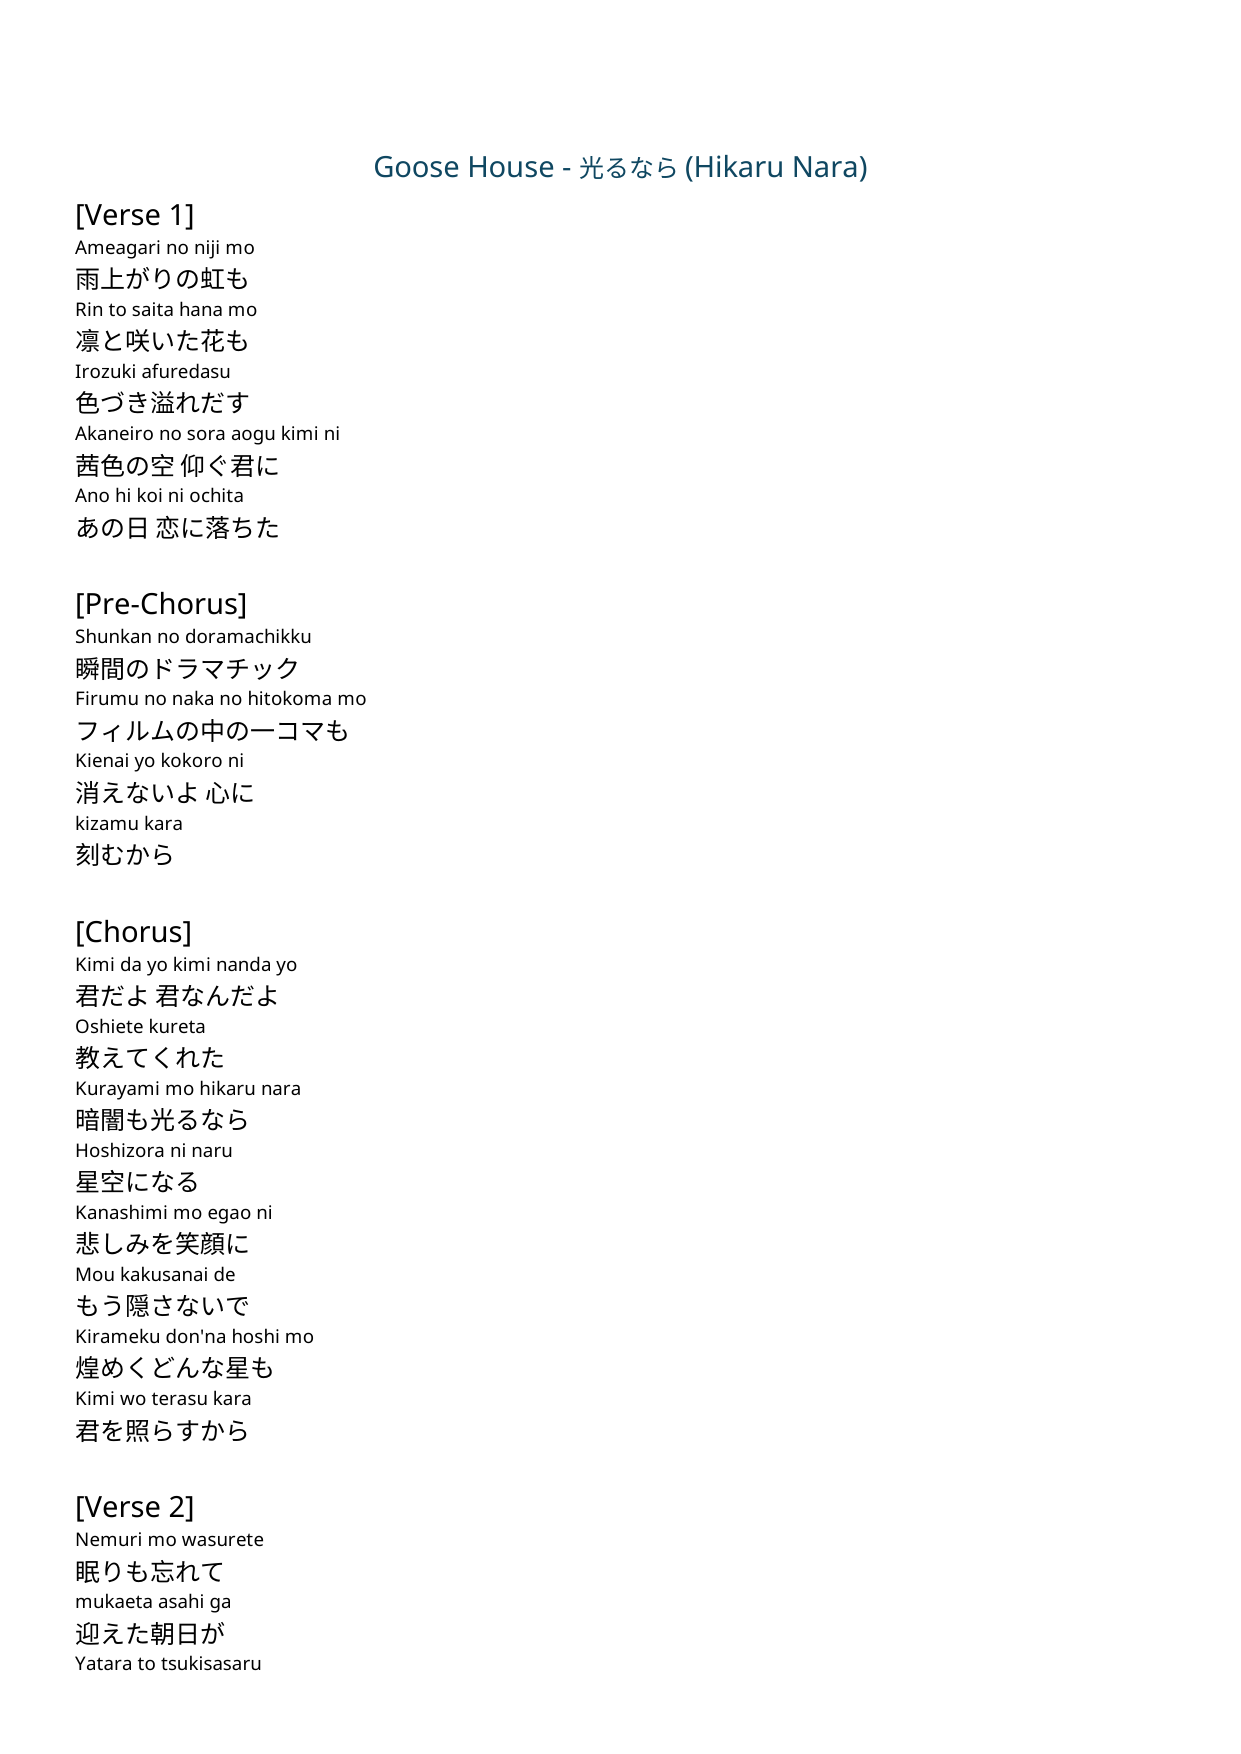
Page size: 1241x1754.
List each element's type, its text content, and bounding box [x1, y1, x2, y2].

text Oshiete kureta [75, 1012, 1165, 1038]
text 茜色の空 仰ぐ君に [75, 446, 1165, 482]
text Kanashimi mo egao ni [75, 1199, 1165, 1225]
text 眠りも忘れて [75, 1552, 1165, 1588]
text フィルムの中の一コマも [75, 711, 1165, 747]
text 色づき溢れだす [75, 384, 1165, 420]
text Rin to saita hana mo [75, 296, 1165, 322]
text あの日 恋に落ちた [75, 508, 1165, 544]
text [Verse 1] [75, 194, 1165, 234]
text Kimi da yo kimi nanda yo [75, 950, 1165, 976]
text Kienai yo kokoro ni [75, 747, 1165, 773]
text [Verse 2] [75, 1487, 1165, 1526]
text 刻むから [75, 835, 1165, 871]
text 悲しみを笑顔に [75, 1225, 1165, 1261]
text 雨上がりの虹も [75, 260, 1165, 296]
text Kirameku don'na hoshi mo [75, 1323, 1165, 1349]
text 瞬間のドラマチック [75, 649, 1165, 685]
text Kurayami mo hikaru nara [75, 1074, 1165, 1101]
text Ameagari no niji mo [75, 234, 1165, 260]
text Goose House - 光るなら (Hikaru Nara) [75, 146, 1165, 186]
text 星空になる [75, 1163, 1165, 1199]
text Firumu no naka no hitokoma mo [75, 685, 1165, 711]
text Ano hi koi ni ochita [75, 482, 1165, 508]
text [Pre-Chorus] [75, 584, 1165, 623]
text 教えてくれた [75, 1038, 1165, 1074]
text 暗闇も光るなら [75, 1101, 1165, 1137]
text 煌めくどんな星も [75, 1349, 1165, 1385]
text 君を照らすから [75, 1411, 1165, 1447]
text Mou kakusanai de [75, 1261, 1165, 1287]
text 迎えた朝日が [75, 1614, 1165, 1650]
text Akaneiro no sora aogu kimi ni [75, 420, 1165, 446]
text Hoshizora ni naru [75, 1137, 1165, 1163]
text kizamu kara [75, 809, 1165, 835]
text Kimi wo terasu kara [75, 1385, 1165, 1411]
text mukaeta asahi ga [75, 1588, 1165, 1614]
text Yatara to tsukisasaru [75, 1650, 1165, 1676]
text もう隠さないで [75, 1287, 1165, 1323]
text 消えないよ 心に [75, 773, 1165, 809]
text 君だよ 君なんだよ [75, 976, 1165, 1012]
text 凛と咲いた花も [75, 322, 1165, 358]
text [Chorus] [75, 911, 1165, 950]
text Shunkan no doramachikku [75, 623, 1165, 649]
text Nemuri mo wasurete [75, 1526, 1165, 1552]
text Irozuki afuredasu [75, 358, 1165, 384]
